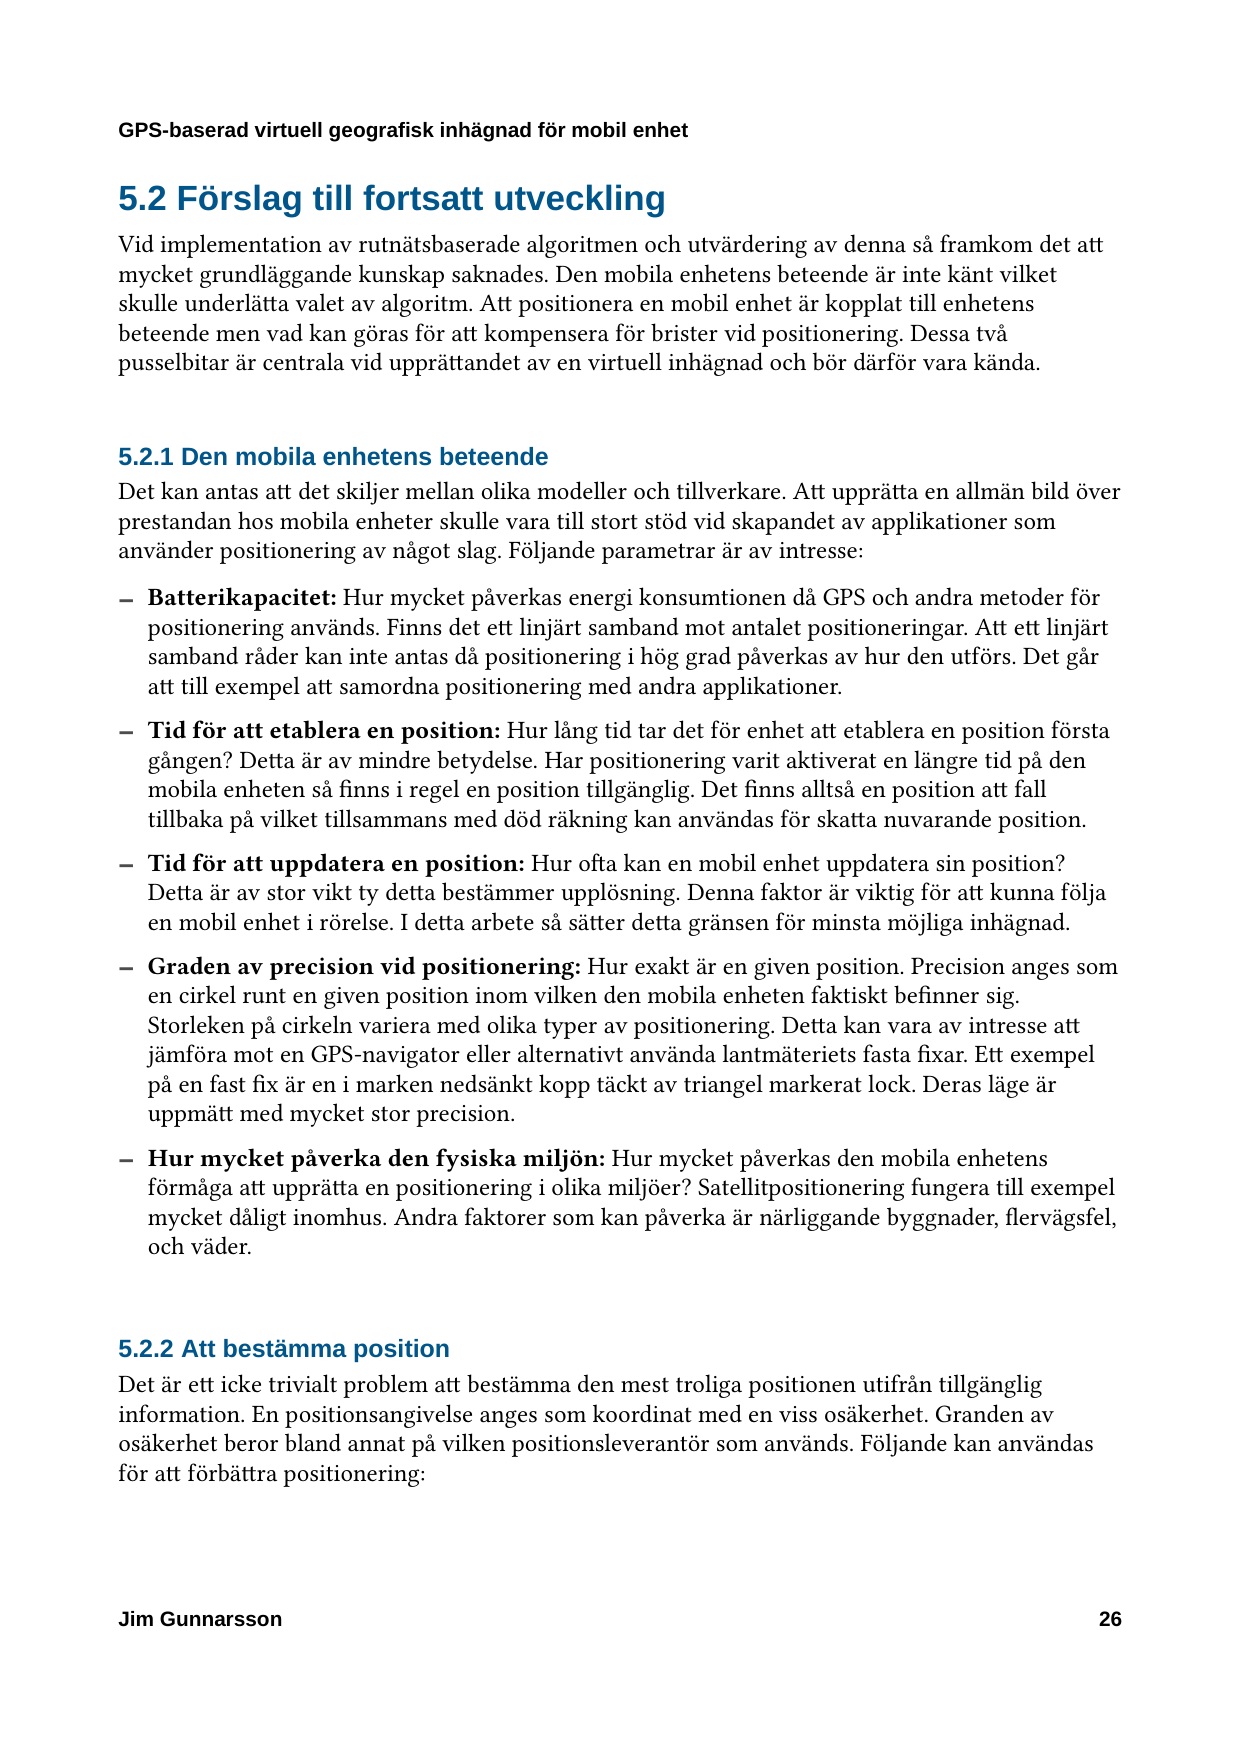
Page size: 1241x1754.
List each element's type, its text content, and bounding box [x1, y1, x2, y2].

text Det kan antas att det skiljer mellan olika modeller och tillverkare. Att upprätta en allmän bild över prestandan hos mobila enheter skulle vara till stort stöd vid skapandet av applikationer som använder positionering av något slag. Följande parametrar är av intresse: [118, 476, 1122, 564]
list Tid för att uppdatera en position: Hur ofta kan en mobil enhet uppdatera sin position? Detta är av stor vikt ty detta bestämmer upplösning. Denna faktor är viktig för att kunna följa en mobil enhet i rörelse. I detta arbete så sätter detta gränsen för minsta möjliga inhägnad. [118, 848, 1122, 936]
subtitle Den mobila enhetens beteende [118, 441, 1122, 470]
subtitle Att bestämma position [118, 1334, 1122, 1363]
list Graden av precision vid positionering: Hur exakt är en given position. Precision anges som en cirkel runt en given position inom vilken den mobila enheten faktiskt befinner sig. Storleken på cirkeln variera med olika typer av positionering. Detta kan vara av intresse att jämföra mot en GPS-navigator eller alternativt använda lantmäteriets fasta fixar. Ett exempel på en fast fix är en i marken nedsänkt kopp täckt av triangel markerat lock. Deras läge är uppmätt med mycket stor precision. [118, 951, 1122, 1128]
list Batterikapacitet: Hur mycket påverkas energi konsumtionen då GPS och andra metoder för positionering används. Finns det ett linjärt samband mot antalet positioneringar. Att ett linjärt samband råder kan inte antas då positionering i hög grad påverkas av hur den utförs. Det går att till exempel att samordna positionering med andra applikationer. [118, 582, 1122, 700]
text Det är ett icke trivialt problem att bestämma den mest troliga positionen utifrån tillgänglig information. En positionsangivelse anges som koordinat med en viss osäkerhet. Granden av osäkerhet beror bland annat på vilken positionsleverantör som används. Följande kan användas för att förbättra positionering: [118, 1369, 1122, 1487]
text Vid implementation av rutnätsbaserade algoritmen och utvärdering av denna så framkom det att mycket grundläggande kunskap saknades. Den mobila enhetens beteende är inte känt vilket skulle underlätta valet av algoritm. Att positionera en mobil enhet är kopplat till enhetens beteende men vad kan göras för att kompensera för brister vid positionering. Dessa två pusselbitar är centrala vid upprättandet av en virtuell inhägnad och bör därför vara kända. [118, 229, 1122, 376]
subtitle Förslag till fortsatt utveckling [118, 177, 1122, 217]
list Tid för att etablera en position: Hur lång tid tar det för enhet att etablera en position första gången? Detta är av mindre betydelse. Har positionering varit aktiverat en längre tid på den mobila enheten så finns i regel en position tillgänglig. Det finns alltså en position att fall tillbaka på vilket tillsammans med död räkning kan användas för skatta nuvarande position. [118, 715, 1122, 833]
list Hur mycket påverka den fysiska miljön: Hur mycket påverkas den mobila enhetens förmåga att upprätta en positionering i olika miljöer? Satellitpositionering fungera till exempel mycket dåligt inomhus. Andra faktorer som kan påverka är närliggande byggnader, flervägsfel, och väder. [118, 1143, 1122, 1261]
